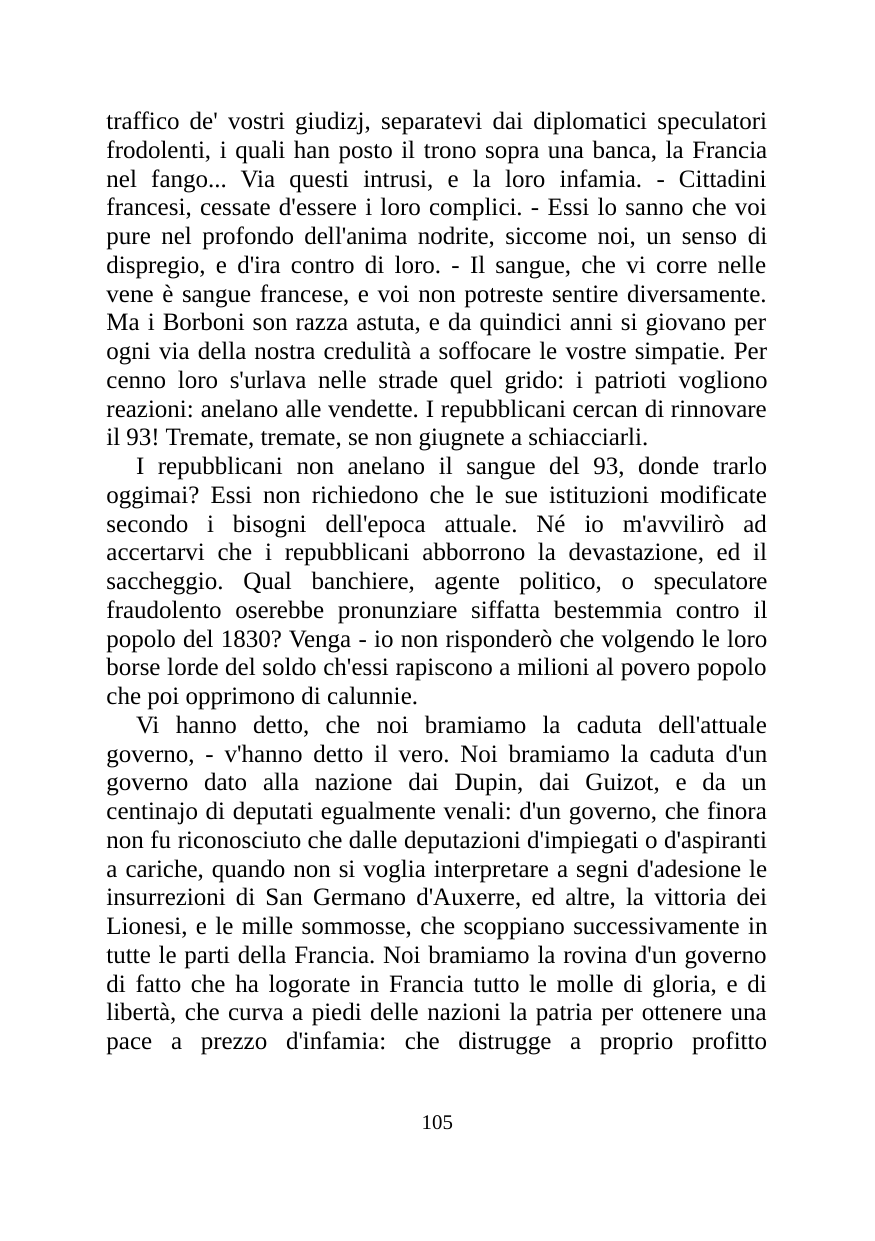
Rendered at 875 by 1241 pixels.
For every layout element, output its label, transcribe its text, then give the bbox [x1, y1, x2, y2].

text traffico de' vostri giudizj, separatevi dai diplomatici speculatori frodolenti, i quali han posto il trono sopra una banca, la Francia nel fango... Via questi intrusi, e la loro infamia. - Cittadini francesi, cessate d'essere i loro complici. - Essi lo sanno che voi pure nel profondo dell'anima nodrite, siccome noi, un senso di dispregio, e d'ira contro di loro. - Il sangue, che vi corre nelle vene è sangue francese, e voi non potreste sentire diversamente. Ma i Borboni son razza astuta, e da quindici anni si giovano per ogni via della nostra credulità a soffocare le vostre simpatie. Per cenno loro s'urlava nelle strade quel grido: i patrioti vogliono reazioni: anelano alle vendette. I repubblicani cercan di rinnovare il 93! Tremate, tremate, se non giugnete a schiacciarli. [106, 106, 768, 451]
text Vi hanno detto, che noi bramiamo la caduta dell'attuale governo, - v'hanno detto il vero. Noi bramiamo la caduta d'un governo dato alla nazione dai Dupin, dai Guizot, e da un centinajo di deputati egualmente venali: d'un governo, che finora non fu riconosciuto che dalle deputazioni d'impiegati o d'aspiranti a cariche, quando non si voglia interpretare a segni d'adesione le insurrezioni di San Germano d'Auxerre, ed altre, la vittoria dei Lionesi, e le mille sommosse, che scoppiano successivamente in tutte le parti della Francia. Noi bramiamo la rovina d'un governo di fatto che ha logorate in Francia tutto le molle di gloria, e di libertà, che curva a piedi delle nazioni la patria per ottenere una pace a prezzo d'infamia: che distrugge a proprio profitto [106, 710, 768, 1055]
text I repubblicani non anelano il sangue del 93, donde trarlo oggimai? Essi non richiedono che le sue istituzioni modificate secondo i bisogni dell'epoca attuale. Né io m'avvilirò ad accertarvi che i repubblicani abborrono la devastazione, ed il saccheggio. Qual banchiere, agente politico, o speculatore fraudolento oserebbe pronunziare siffatta bestemmia contro il popolo del 1830? Venga - io non risponderò che volgendo le loro borse lorde del soldo ch'essi rapiscono a milioni al povero popolo che poi opprimono di calunnie. [106, 451, 768, 710]
